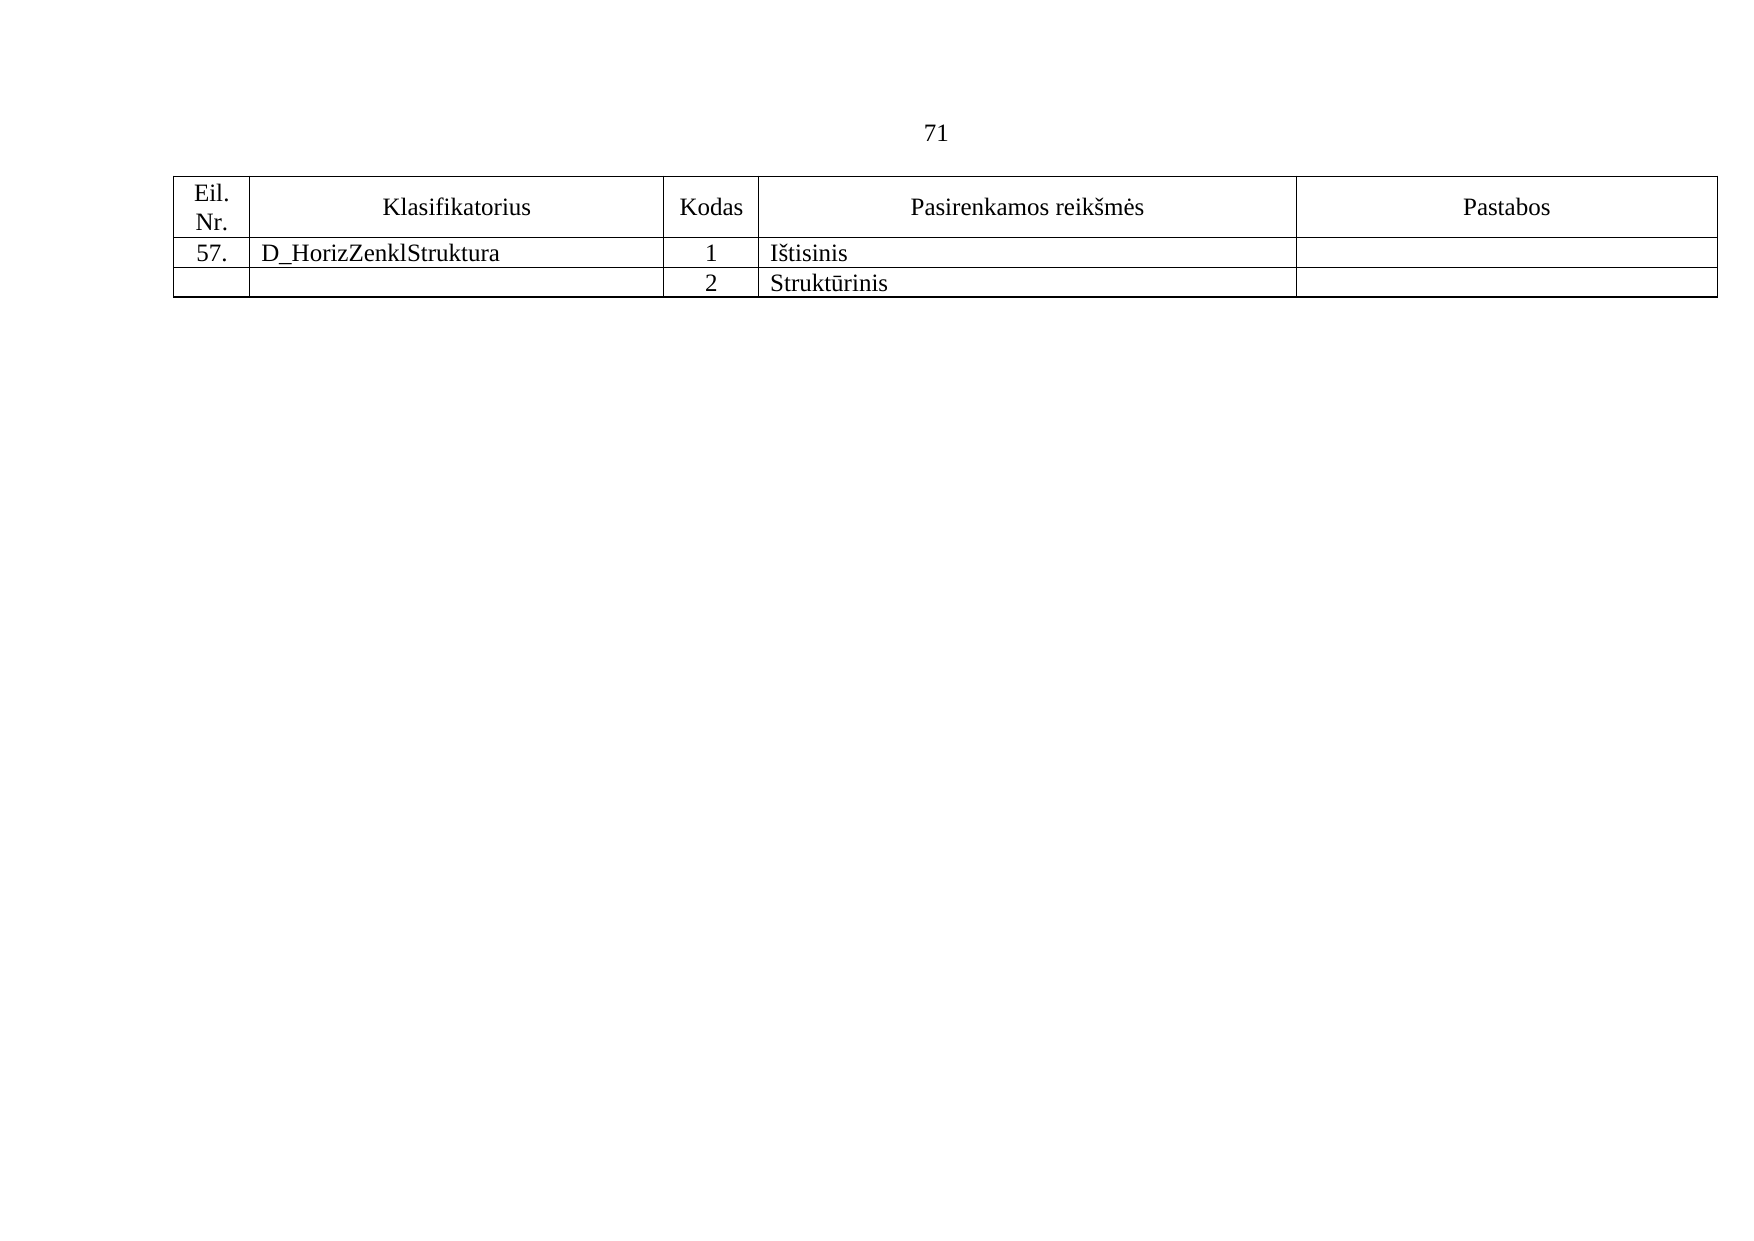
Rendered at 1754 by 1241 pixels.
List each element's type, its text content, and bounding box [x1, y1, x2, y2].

table_cell 1 [664, 238, 758, 267]
table_header Pasirenkamos reikšmės [759, 177, 1296, 237]
table_cell [1297, 238, 1717, 267]
table_cell 2 [664, 268, 758, 296]
table_header Klasifikatorius [250, 177, 663, 237]
table_cell Struktūrinis [759, 268, 1296, 296]
table_cell Ištisinis [759, 238, 1296, 267]
table_header Pastabos [1297, 177, 1717, 237]
table_cell 57. [174, 238, 249, 267]
table_cell [250, 268, 663, 296]
table_header Kodas [664, 177, 758, 237]
table_cell [1297, 268, 1717, 296]
table_cell D_HorizZenklStruktura [250, 238, 663, 267]
table_header Eil. Nr. [174, 177, 249, 237]
table_cell [174, 268, 249, 296]
